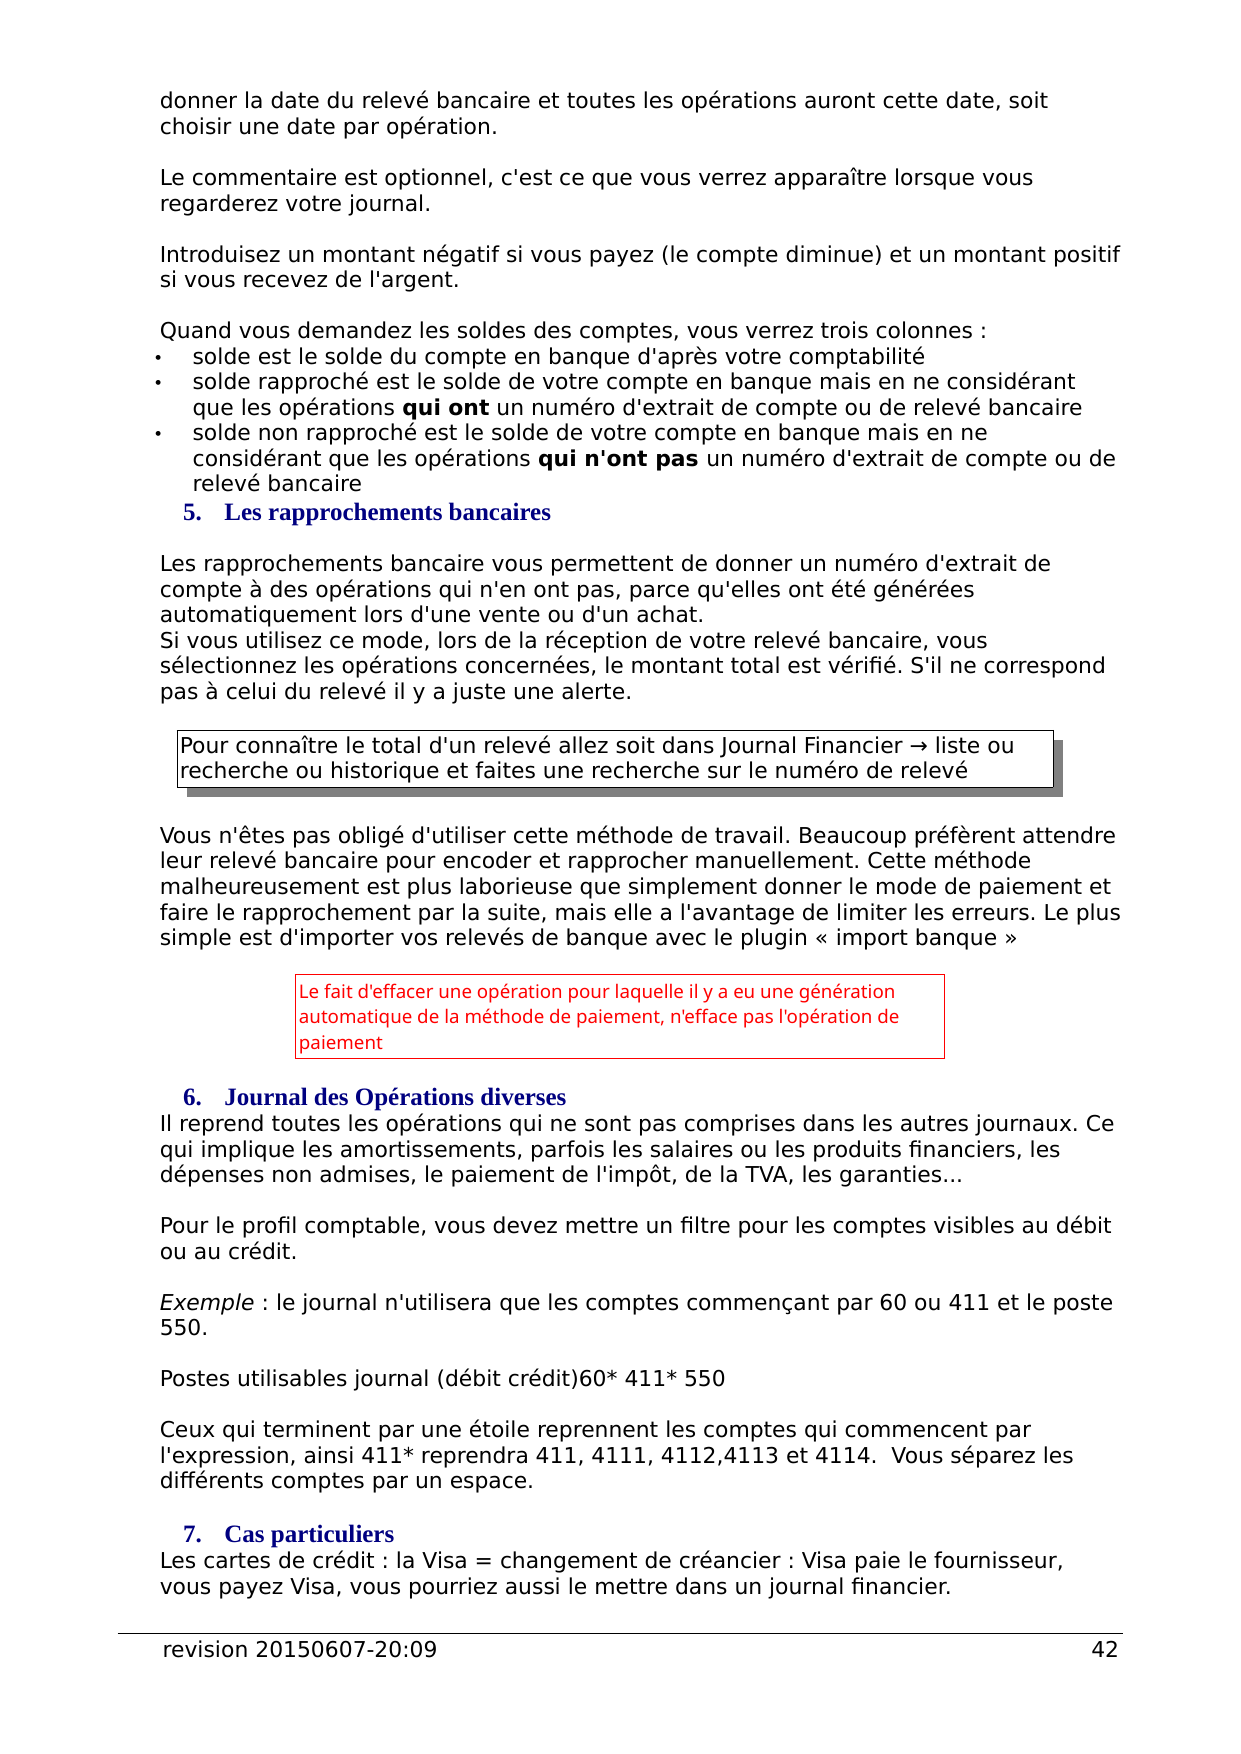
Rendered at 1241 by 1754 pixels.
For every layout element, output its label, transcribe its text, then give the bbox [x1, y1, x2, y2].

text Les cartes de crédit : la Visa = changement de créancier : Visa paie le fournisseur, vous payez Visa, vous pourriez aussi le mettre dans un journal financier. [159, 1548, 1123, 1599]
text Pour le profil comptable, vous devez mettre un filtre pour les comptes visibles au débit ou au crédit. [159, 1213, 1123, 1264]
text Le commentaire est optionnel, c'est ce que vous verrez apparaître lorsque vous regarderez votre journal. [159, 165, 1123, 216]
text Pour connaître le total d'un relevé allez soit dans Journal Financier → liste ou recherche ou historique et faites une recherche sur le numéro de relevé [178, 731, 1053, 787]
text Les rapprochements bancaire vous permettent de donner un numéro d'extrait de compte à des opérations qui n'en ont pas, parce qu'elles ont été générées automatiquement lors d'une vente ou d'un achat. [159, 551, 1123, 628]
subtitle Cas particuliers [177, 1519, 1123, 1548]
list solde rapproché est le solde de votre compte en banque mais en ne considérant que les opérations qui ont un numéro d'extrait de compte ou de relevé bancaire [155, 369, 1123, 420]
text Ceux qui terminent par une étoile reprennent les comptes qui commencent par l'expression, ainsi 411* reprendra 411, 4111, 4112,4113 et 4114. Vous séparez les différents comptes par un espace. [159, 1417, 1123, 1494]
subtitle Les rapprochements bancaires [177, 497, 1123, 526]
list solde est le solde du compte en banque d'après votre comptabilité [155, 344, 1123, 369]
text Si vous utilisez ce mode, lors de la réception de votre relevé bancaire, vous sélectionnez les opérations concernées, le montant total est vérifié. S'il ne correspond pas à celui du relevé il y a juste une alerte. [159, 628, 1123, 704]
text Quand vous demandez les soldes des comptes, vous verrez trois colonnes : [159, 318, 1123, 344]
subtitle Journal des Opérations diverses [177, 1082, 1123, 1111]
list solde non rapproché est le solde de votre compte en banque mais en ne considérant que les opérations qui n'ont pas un numéro d'extrait de compte ou de relevé bancaire [155, 420, 1123, 497]
text Il reprend toutes les opérations qui ne sont pas comprises dans les autres journaux. Ce qui implique les amortissements, parfois les salaires ou les produits financiers, les dépenses non admises, le paiement de l'impôt, de la TVA, les garanties... [159, 1111, 1123, 1188]
text Le fait d'effacer une opération pour laquelle il y a eu une génération automatique de la méthode de paiement, n'efface pas l'opération de paiement [296, 975, 944, 1058]
text Exemple : le journal n'utilisera que les comptes commençant par 60 ou 411 et le poste 550. [159, 1290, 1123, 1341]
text donner la date du relevé bancaire et toutes les opérations auront cette date, soit choisir une date par opération. [159, 88, 1123, 139]
text Introduisez un montant négatif si vous payez (le compte diminue) et un montant positif si vous recevez de l'argent. [159, 242, 1123, 293]
text Vous n'êtes pas obligé d'utiliser cette méthode de travail. Beaucoup préfèrent attendre leur relevé bancaire pour encoder et rapprocher manuellement. Cette méthode malheureusement est plus laborieuse que simplement donner le mode de paiement et faire le rapprochement par la suite, mais elle a l'avantage de limiter les erreurs. Le plus simple est d'importer vos relevés de banque avec le plugin « import banque » [159, 823, 1123, 951]
text Postes utilisables journal (débit crédit)60* 411* 550 [159, 1366, 1123, 1392]
